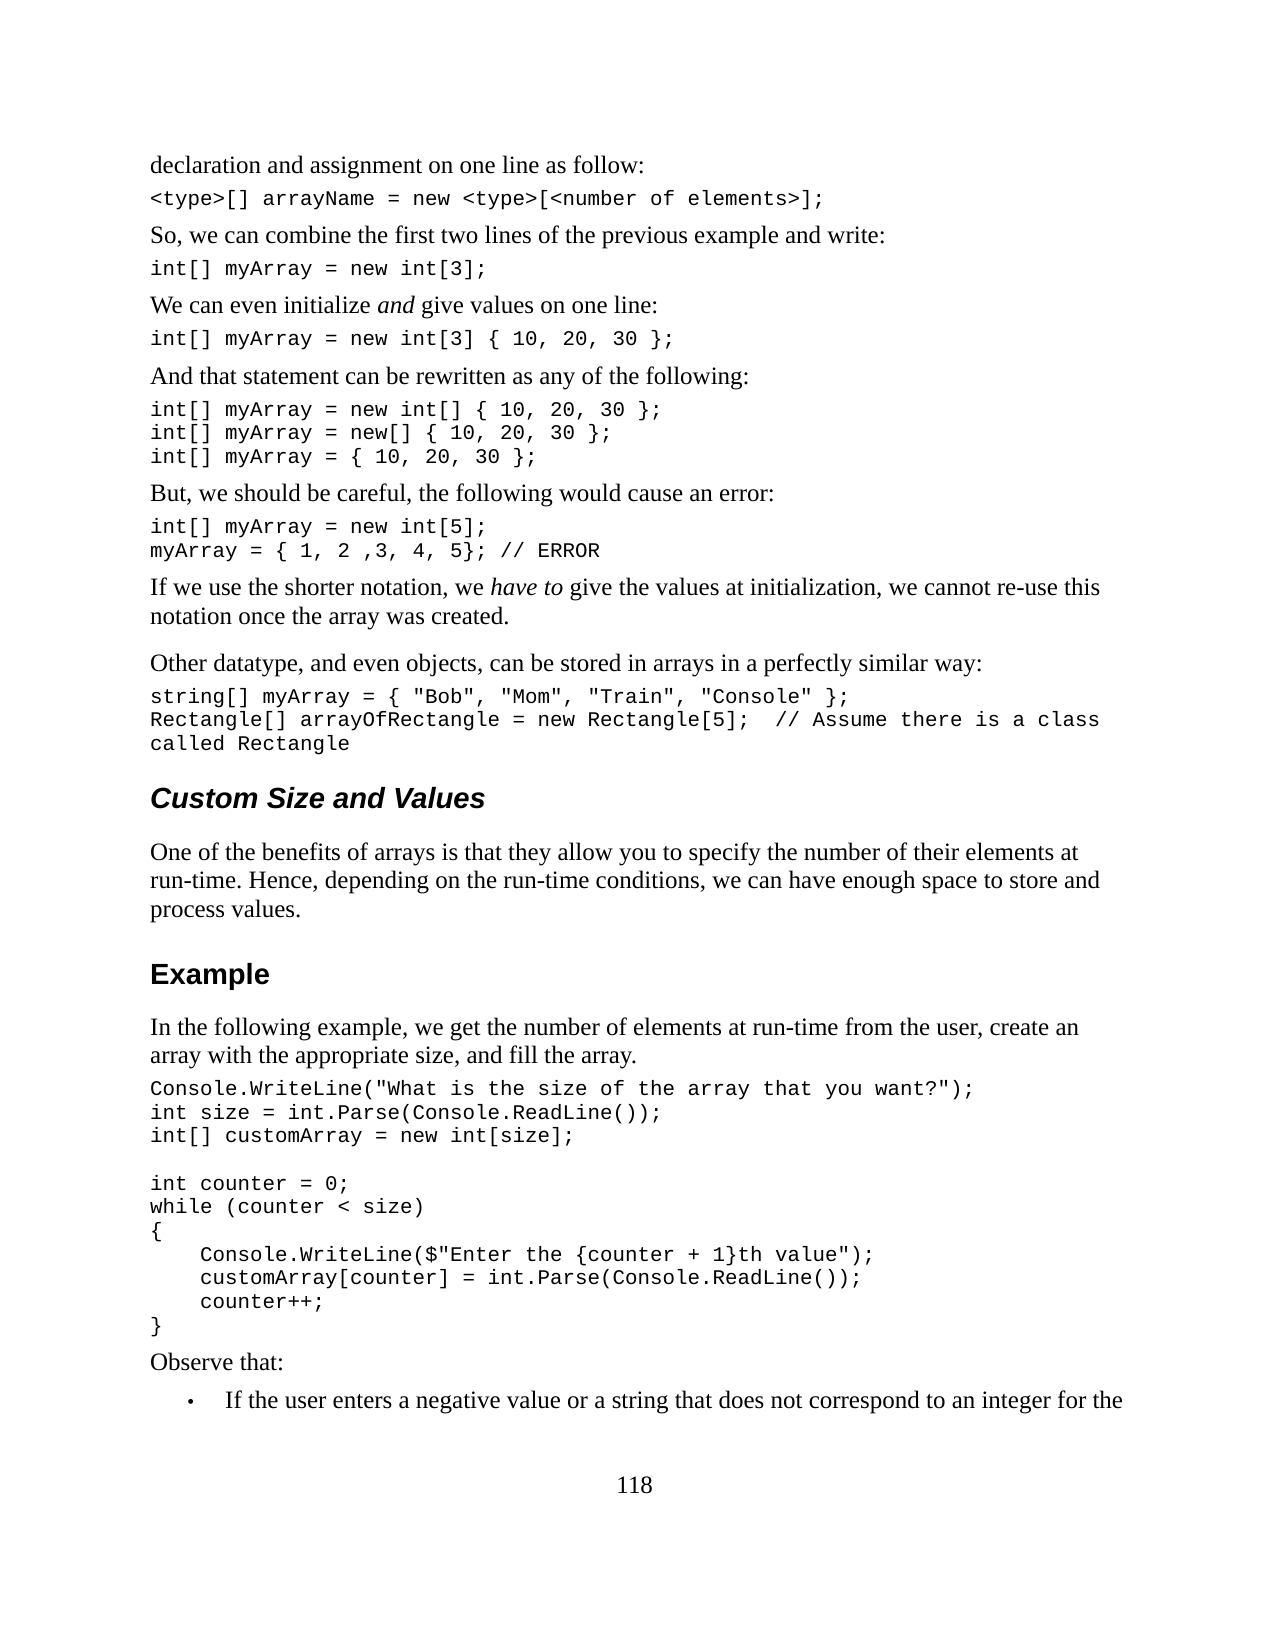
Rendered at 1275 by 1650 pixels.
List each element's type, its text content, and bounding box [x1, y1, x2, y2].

text { [150, 1220, 1125, 1244]
text int[] myArray = new[] { 10, 20, 30 }; [150, 422, 1125, 446]
text So, we can combine the first two lines of the previous example and write: [150, 220, 1125, 249]
text declaration and assignment on one line as follow: [150, 150, 1125, 179]
text In the following example, we get the number of elements at run-time from the user, create an array with the appropriate size, and fill the array. [150, 1012, 1125, 1069]
text We can even initialize and give values on one line: [150, 291, 1125, 319]
text int[] myArray = new int[5]; [150, 516, 1125, 540]
text counter++; [150, 1291, 1125, 1315]
text Console.WriteLine("What is the size of the array that you want?"); [150, 1078, 1125, 1102]
text myArray = { 1, 2 ,3, 4, 5}; // ERROR [150, 540, 1125, 563]
text Other datatype, and even objects, can be stored in arrays in a perfectly similar way: [150, 648, 1125, 677]
text If we use the shorter notation, we have to give the values at initialization, we cannot re-use this notation once the array was created. [150, 572, 1125, 630]
text int[] myArray = new int[3]; [150, 258, 1125, 282]
text int[] myArray = { 10, 20, 30 }; [150, 446, 1125, 469]
text <type>[] arrayName = new <type>[<number of elements>]; [150, 188, 1125, 211]
text int[] myArray = new int[] { 10, 20, 30 }; [150, 399, 1125, 422]
text Observe that: [150, 1347, 1125, 1376]
subtitle Example [150, 957, 1125, 990]
text while (counter < size) [150, 1196, 1125, 1220]
text string[] myArray = { "Bob", "Mom", "Train", "Console" }; [150, 686, 1125, 709]
text int[] customArray = new int[size]; [150, 1126, 1125, 1149]
text Console.WriteLine($"Enter the {counter + 1}th value"); [150, 1244, 1125, 1267]
text int size = int.Parse(Console.ReadLine()); [150, 1102, 1125, 1126]
text Rectangle[] arrayOfRectangle = new Rectangle[5]; // Assume there is a class called Rectangle [150, 709, 1125, 757]
text One of the benefits of arrays is that they allow you to specify the number of their elements at run-time. Hence, depending on the run-time conditions, we can have enough space to store and process values. [150, 837, 1125, 923]
subtitle Custom Size and Values [150, 782, 1125, 815]
text int counter = 0; [150, 1173, 1125, 1196]
text And that statement can be rewritten as any of the following: [150, 361, 1125, 390]
list If the user enters a negative value or a string that does not correspond to an integer for the [187, 1385, 1125, 1414]
text int[] myArray = new int[3] { 10, 20, 30 }; [150, 328, 1125, 352]
text But, we should be careful, the following would cause an error: [150, 478, 1125, 507]
text customArray[counter] = int.Parse(Console.ReadLine()); [150, 1267, 1125, 1291]
text } [150, 1315, 1125, 1338]
